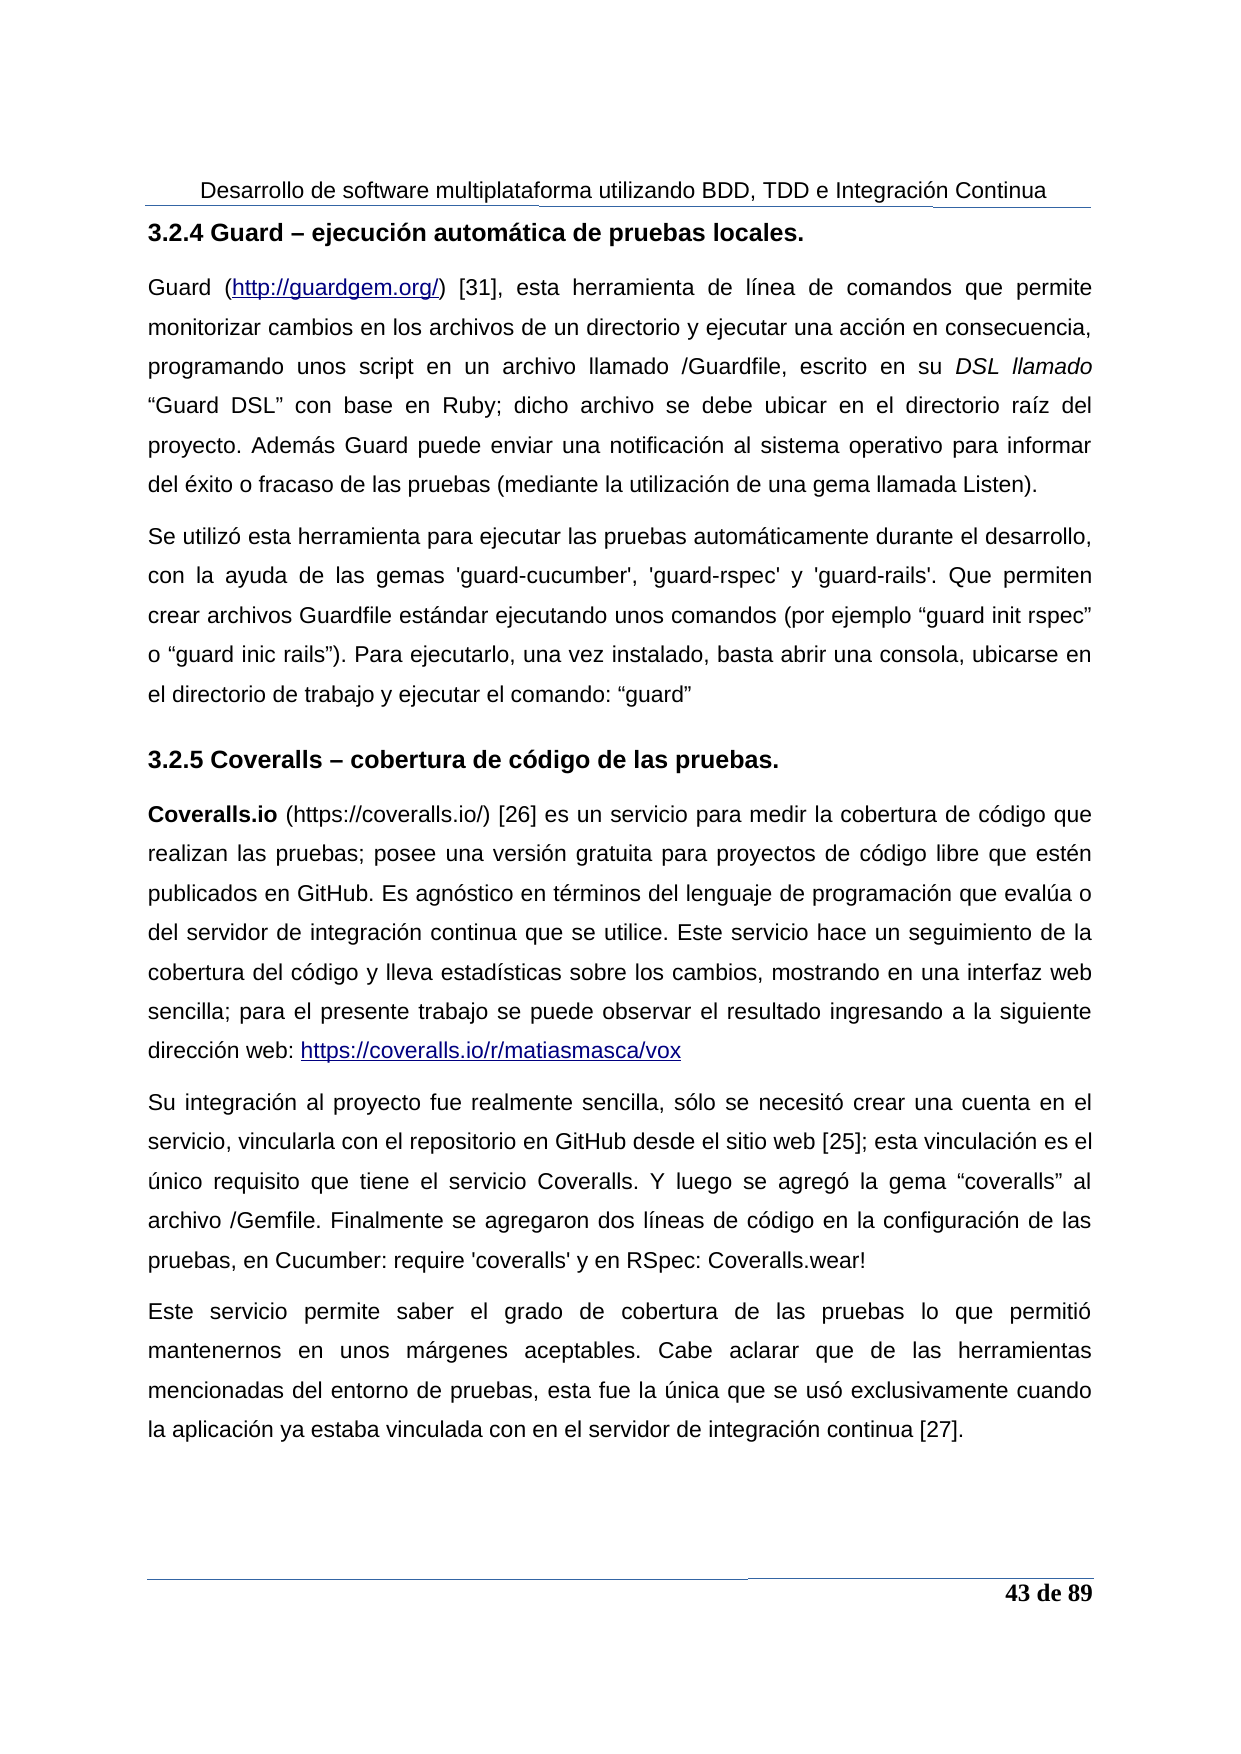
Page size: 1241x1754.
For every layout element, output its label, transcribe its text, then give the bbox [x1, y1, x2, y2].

text Guard (http://guardgem.org/) [31], esta herramienta de línea de comandos que permite monitorizar cambios en los archivos de un directorio y ejecutar una acción en consecuencia, programando unos script en un archivo llamado /Guardfile, escrito en su DSL llamado “Guard DSL” con base en Ruby; dicho archivo se debe ubicar en el directorio raíz del proyecto. Además Guard puede enviar una notificación al sistema operativo para informar del éxito o fracaso de las pruebas (mediante la utilización de una gema llamada Listen). [148, 274, 1093, 498]
text Se utilizó esta herramienta para ejecutar las pruebas automáticamente durante el desarrollo, con la ayuda de las gemas 'guard-cucumber', 'guard-rspec' y 'guard-rails'. Que permiten crear archivos Guardfile estándar ejecutando unos comandos (por ejemplo “guard init rspec” o “guard inic rails”). Para ejecutarlo, una vez instalado, basta abrir una consola, ubicarse en el directorio de trabajo y ejecutar el comando: “guard” [148, 523, 1093, 707]
subtitle 3.2.5 Coveralls – cobertura de código de las pruebas. [148, 745, 1093, 774]
text Su integración al proyecto fue realmente sencilla, sólo se necesitó crear una cuenta en el servicio, vincularla con el repositorio en GitHub desde el sitio web [25]; esta vinculación es el único requisito que tiene el servicio Coveralls. Y luego se agregó la gema “coveralls” al archivo /Gemfile. Finalmente se agregaron dos líneas de código en la configuración de las pruebas, en Cucumber: require 'coveralls' y en RSpec: Coveralls.wear! [148, 1089, 1093, 1273]
text Coveralls.io (https://coveralls.io/) [26] es un servicio para medir la cobertura de código que realizan las pruebas; posee una versión gratuita para proyectos de código libre que estén publicados en GitHub. Es agnóstico en términos del lenguaje de programación que evalúa o del servidor de integración continua que se utilice. Este servicio hace un seguimiento de la cobertura del código y lleva estadísticas sobre los cambios, mostrando en una interfaz web sencilla; para el presente trabajo se puede observar el resultado ingresando a la siguiente dirección web: https://coveralls.io/r/matiasmasca/vox [148, 801, 1093, 1064]
subtitle 3.2.4 Guard – ejecución automática de pruebas locales. [148, 218, 1093, 247]
text Este servicio permite saber el grado de cobertura de las pruebas lo que permitió mantenernos en unos márgenes aceptables. Cabe aclarar que de las herramientas mencionadas del entorno de pruebas, esta fue la única que se usó exclusivamente cuando la aplicación ya estaba vinculada con en el servidor de integración continua [27]. [148, 1298, 1093, 1443]
